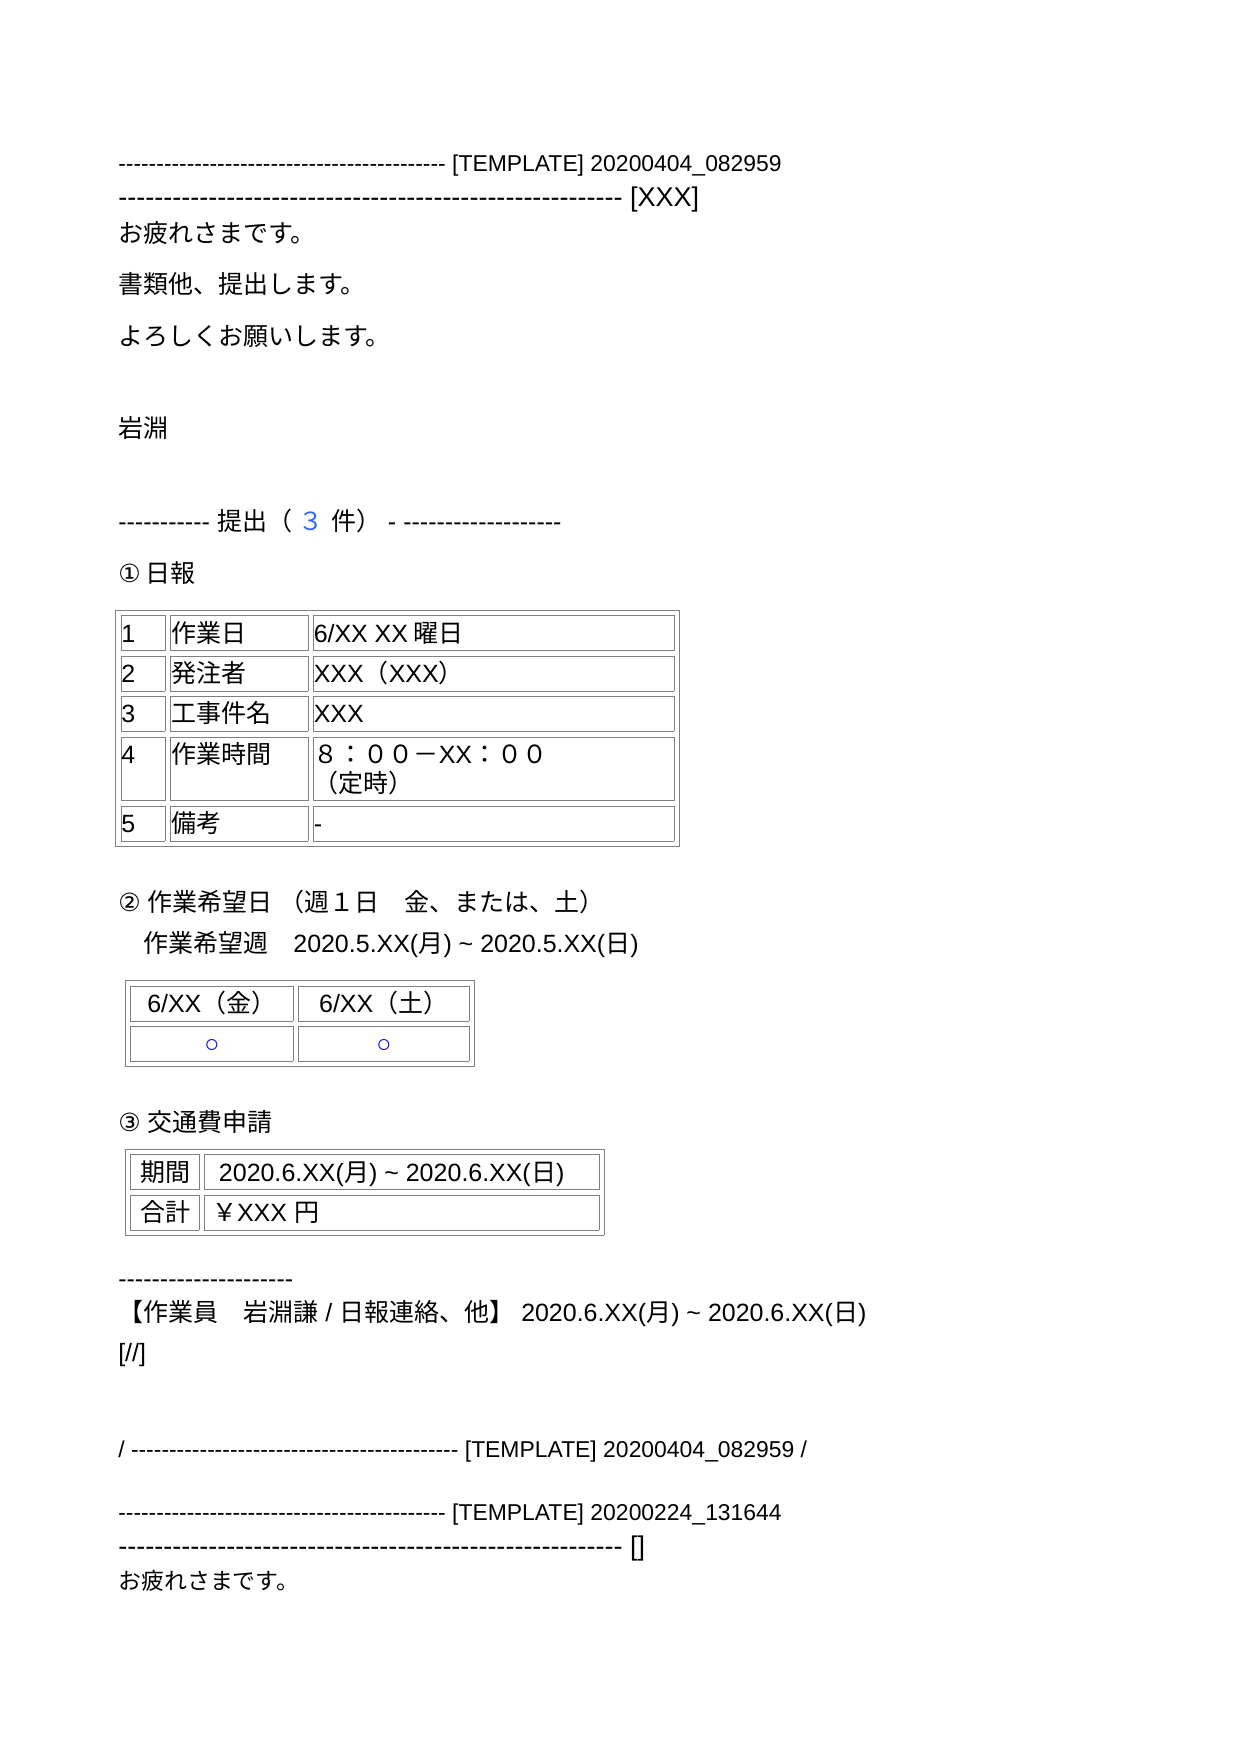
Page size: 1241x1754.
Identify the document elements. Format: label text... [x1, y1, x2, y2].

table_cell 発注者 [168, 650, 310, 691]
text / ------------------------------------------- [TEMPLATE] 20200404_082959 / [118, 1436, 1122, 1462]
text ② 作業希望日 （週１日 金、または、土） [118, 887, 1122, 916]
text 岩淵 [118, 414, 1122, 443]
text ----------- 提出（ ３ 件） - ------------------- [118, 507, 1122, 536]
text ------------------------------------------- [TEMPLATE] 20200404_082959 [118, 150, 1122, 176]
table_cell - [310, 800, 677, 841]
text お疲れさまです。 [118, 219, 1122, 247]
table_header 2020.6.XX(月) ~ 2020.6.XX(日) [202, 1150, 602, 1189]
table_cell ￥XXX 円 [202, 1189, 602, 1230]
text ------------------------------------------- [TEMPLATE] 20200224_131644 [118, 1499, 1122, 1525]
text お疲れさまです。 [118, 1568, 1122, 1594]
table_cell 2 [118, 650, 168, 691]
text ①日報 [118, 558, 1122, 587]
text [//] [118, 1338, 1122, 1367]
table_cell 作業時間 [168, 731, 310, 800]
text -------------------------------------------------------- [] [118, 1530, 1122, 1562]
text 作業希望週 2020.5.XX(月) ~ 2020.5.XX(日) [118, 929, 1122, 957]
table_header 6/XX（金） [128, 981, 296, 1021]
table_cell 5 [118, 800, 168, 841]
text -------------------------------------------------------- [XXX] [118, 181, 1122, 212]
table_cell ８：００－XX：００ （定時） [310, 731, 677, 800]
table_header 期間 [128, 1150, 202, 1189]
table_cell - [314, 807, 674, 841]
text よろしくお願いします。 [118, 322, 1122, 350]
table_cell 3 [118, 691, 168, 731]
text --------------------- [118, 1264, 1122, 1293]
table_header 1 [118, 611, 168, 650]
table_header 6/XX（土） [296, 981, 471, 1021]
table_cell 備考 [168, 800, 310, 841]
table_cell 合計 [128, 1189, 202, 1230]
table_header 6/XX XX曜日 [310, 611, 677, 650]
text 書類他、提出します。 [118, 270, 1122, 299]
table_cell XXX [310, 691, 677, 731]
text 【作業員 岩淵謙 / 日報連絡、他】 2020.6.XX(月) ~ 2020.6.XX(日) [118, 1298, 1122, 1327]
table_cell 4 [118, 731, 168, 800]
table_cell XXX（XXX） [310, 650, 677, 691]
table_cell 工事件名 [168, 691, 310, 731]
table_header 作業日 [168, 611, 310, 650]
table_cell ○ [296, 1021, 471, 1061]
table_cell ○ [128, 1021, 296, 1061]
text ③ 交通費申請 [118, 1108, 1122, 1136]
